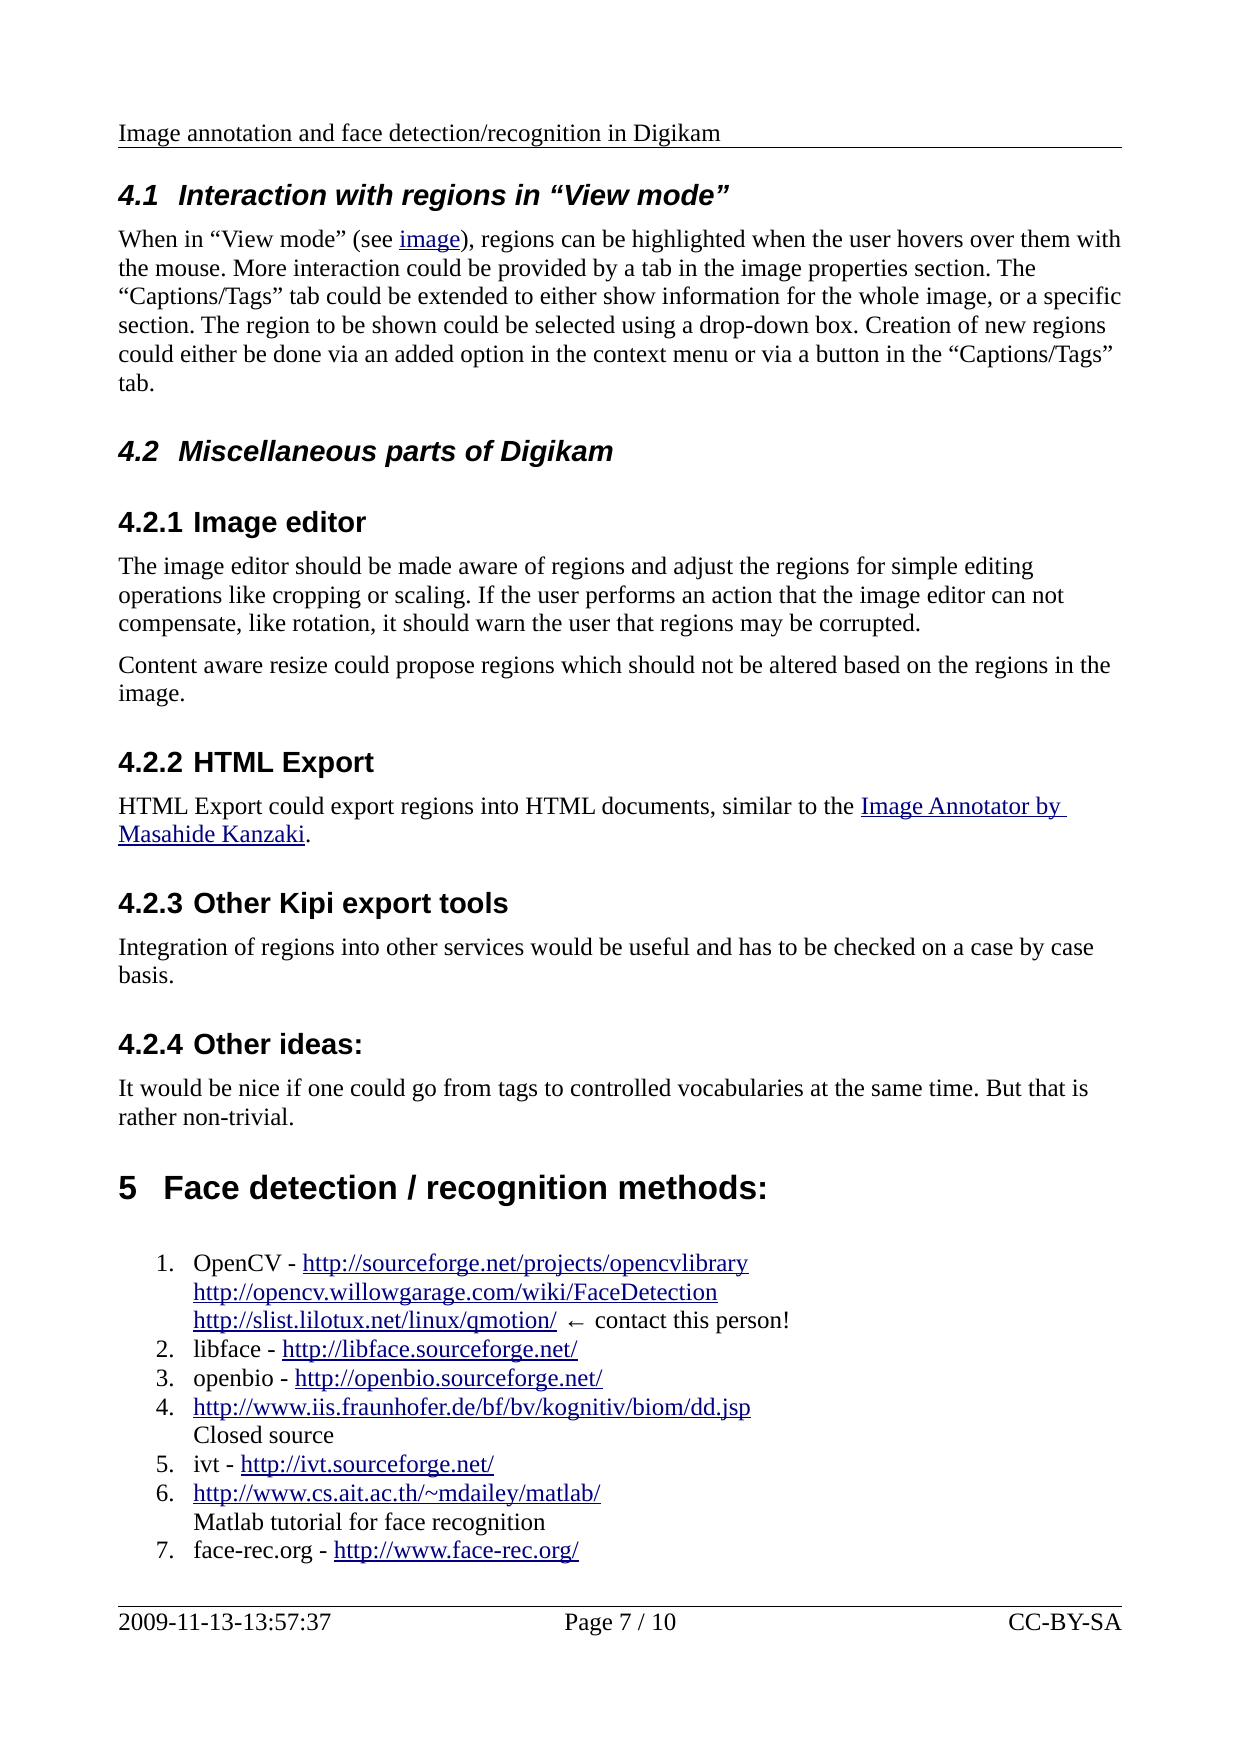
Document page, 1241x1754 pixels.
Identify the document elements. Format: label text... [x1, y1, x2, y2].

text Content aware resize could propose regions which should not be altered based on the regions in the image. [118, 650, 1122, 707]
list OpenCV - http://sourceforge.net/projects/opencvlibrary http://opencv.willowgarage.com/wiki/FaceDetection http://slist.lilotux.net/linux/qmotion/ ← contact this person! [156, 1248, 1122, 1334]
subtitle Face detection / recognition methods: [118, 1168, 1122, 1207]
list openbio - http://openbio.sourceforge.net/ [156, 1363, 1122, 1392]
text The image editor should be made aware of regions and adjust the regions for simple editing operations like cropping or scaling. If the user performs an action that the image editor can not compensate, like rotation, it should warn the user that regions may be corrupted. [118, 551, 1122, 637]
text HTML Export could export regions into HTML documents, similar to the Image Annotator by Masahide Kanzaki. [118, 791, 1122, 848]
subtitle Interaction with regions in “View mode” [118, 178, 1122, 211]
text When in “View mode” (see image), regions can be highlighted when the user hovers over them with the mouse. More interaction could be provided by a tab in the image properties section. The “Captions/Tags” tab could be extended to either show information for the whole image, or a specific section. The region to be shown could be selected using a drop-down box. Creation of new regions could either be done via an added option in the context menu or via a button in the “Captions/Tags” tab. [118, 224, 1122, 396]
subtitle Miscellaneous parts of Digikam [118, 434, 1122, 467]
text Integration of regions into other services would be useful and has to be checked on a case by case basis. [118, 932, 1122, 989]
list libface - http://libface.sourceforge.net/ [156, 1334, 1122, 1363]
list http://www.iis.fraunhofer.de/bf/bv/kognitiv/biom/dd.jsp Closed source [156, 1392, 1122, 1449]
subtitle HTML Export [118, 745, 1122, 778]
list face-rec.org - http://www.face-rec.org/ [156, 1535, 1122, 1564]
subtitle Other Kipi export tools [118, 886, 1122, 919]
subtitle Other ideas: [118, 1027, 1122, 1060]
list ivt - http://ivt.sourceforge.net/ [156, 1449, 1122, 1478]
subtitle Image editor [118, 505, 1122, 538]
list http://www.cs.ait.ac.th/~mdailey/matlab/ Matlab tutorial for face recognition [156, 1478, 1122, 1535]
text It would be nice if one could go from tags to controlled vocabularies at the same time. But that is rather non-trivial. [118, 1073, 1122, 1130]
